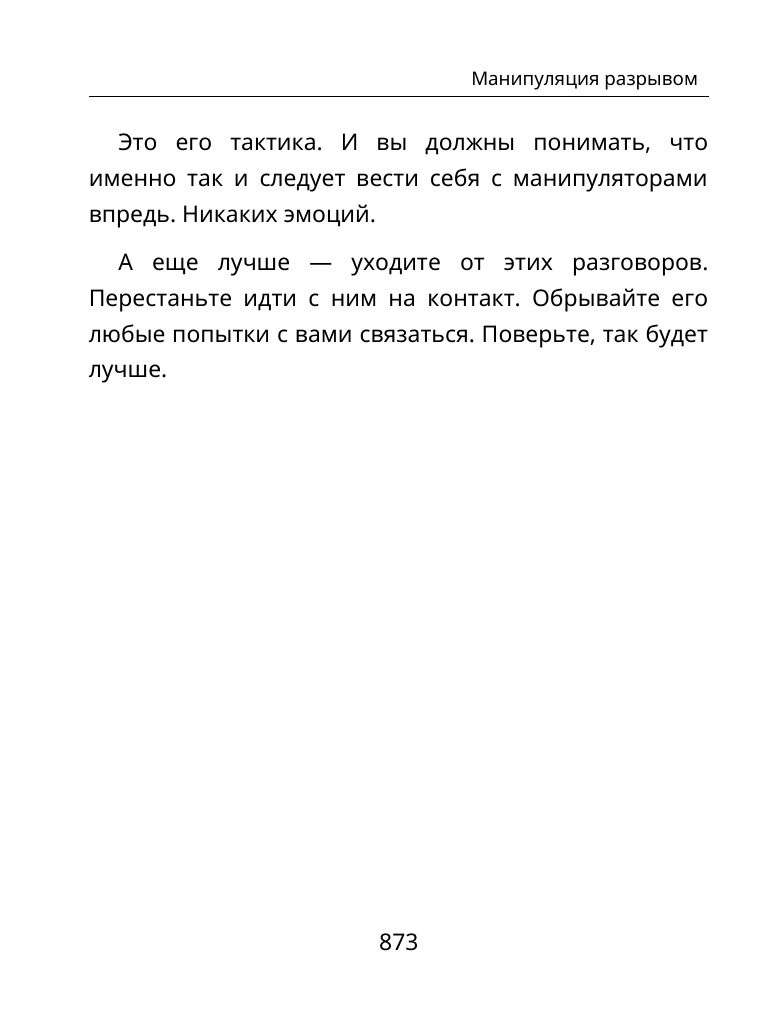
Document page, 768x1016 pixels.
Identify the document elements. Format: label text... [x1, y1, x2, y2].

text Это его тактика. И вы должны понимать, что именно так и следует вести себя с манипуляторами впредь. Никаких эмоций. [88, 126, 709, 229]
text А еще лучше — уходите от этих разговоров. Перестаньте идти с ним на контакт. Обрывайте его любые попытки с вами связаться. Поверьте, так будет лучше. [88, 246, 709, 385]
